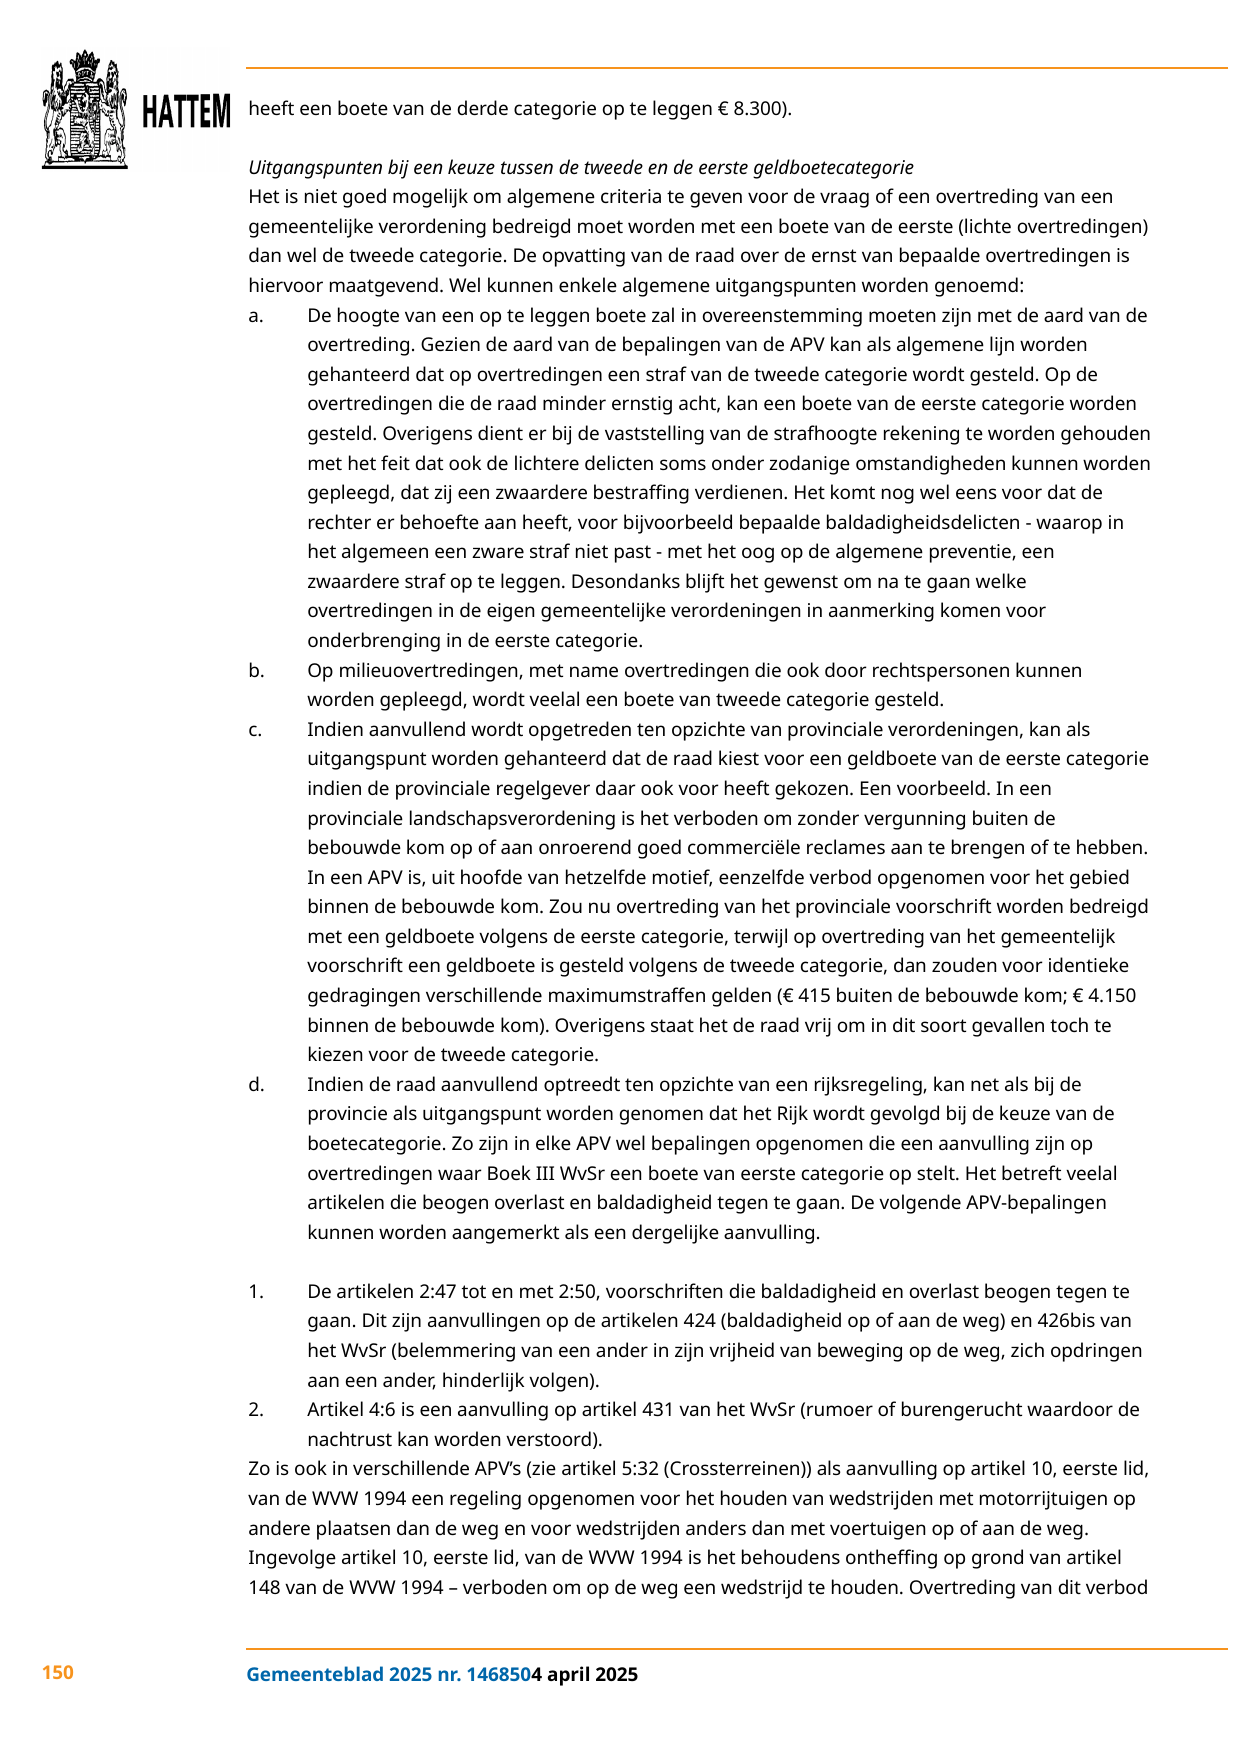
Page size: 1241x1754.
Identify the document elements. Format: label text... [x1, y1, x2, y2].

text heeft een boete van de derde categorie op te leggen € 8.300). [248, 95, 1152, 121]
list Indien de raad aanvullend optreedt ten opzichte van een rijksregeling, kan net als bij de provincie als uitgangspunt worden genomen dat het Rijk wordt gevolgd bij de keuze van de boetecategorie. Zo zijn in elke APV wel bepalingen opgenomen die een aanvulling zijn op overtredingen waar Boek III WvSr een boete van eerste categorie op stelt. Het betreft veelal artikelen die beogen overlast en baldadigheid tegen te gaan. De volgende APV-bepalingen kunnen worden aangemerkt als een dergelijke aanvulling. [248, 1071, 1152, 1245]
picture [41, 47, 231, 172]
list De hoogte van een op te leggen boete zal in overeenstemming moeten zijn met de aard van de overtreding. Gezien de aard van de bepalingen van de APV kan als algemene lijn worden gehanteerd dat op overtredingen een straf van de tweede categorie wordt gesteld. Op de overtredingen die de raad minder ernstig acht, kan een boete van de eerste categorie worden gesteld. Overigens dient er bij de vaststelling van de strafhoogte rekening te worden gehouden met het feit dat ook de lichtere delicten soms onder zodanige omstandigheden kunnen worden gepleegd, dat zij een zwaardere bestraffing verdienen. Het komt nog wel eens voor dat de rechter er behoefte aan heeft, voor bijvoorbeeld bepaalde baldadigheidsdelicten - waarop in het algemeen een zware straf niet past - met het oog op de algemene preventie, een zwaardere straf op te leggen. Desondanks blijft het gewenst om na te gaan welke overtredingen in de eigen gemeentelijke verordeningen in aanmerking komen voor onderbrenging in de eerste categorie. [248, 302, 1152, 653]
text Het is niet goed mogelijk om algemene criteria te geven voor de vraag of een overtreding van een gemeentelijke verordening bedreigd moet worden met een boete van de eerste (lichte overtredingen) dan wel de tweede categorie. De opvatting van de raad over de ernst van bepaalde overtredingen is hiervoor maatgevend. Wel kunnen enkele algemene uitgangspunten worden genoemd: [248, 183, 1152, 298]
list Op milieuovertredingen, met name overtredingen die ook door rechtspersonen kunnen worden gepleegd, wordt veelal een boete van tweede categorie gesteld. [248, 657, 1152, 712]
list Indien aanvullend wordt opgetreden ten opzichte van provinciale verordeningen, kan als uitgangspunt worden gehanteerd dat de raad kiest voor een geldboete van de eerste categorie indien de provinciale regelgever daar ook voor heeft gekozen. Een voorbeeld. In een provinciale landschapsverordening is het verboden om zonder vergunning buiten de bebouwde kom op of aan onroerend goed commerciële reclames aan te brengen of te hebben. In een APV is, uit hoofde van hetzelfde motief, eenzelfde verbod opgenomen voor het gebied binnen de bebouwde kom. Zou nu overtreding van het provinciale voorschrift worden bedreigd met een geldboete volgens de eerste categorie, terwijl op overtreding van het gemeentelijk voorschrift een geldboete is gesteld volgens de tweede categorie, dan zouden voor identieke gedragingen verschillende maximumstraffen gelden (€ 415 buiten de bebouwde kom; € 4.150 binnen de bebouwde kom). Overigens staat het de raad vrij om in dit soort gevallen toch te kiezen voor de tweede categorie. [248, 716, 1152, 1067]
text Uitgangspunten bij een keuze tussen de tweede en de eerste geldboetecategorie [248, 154, 1152, 180]
text Zo is ook in verschillende APV’s (zie artikel 5:32 (Crossterreinen)) als aanvulling op artikel 10, eerste lid, van de WVW 1994 een regeling opgenomen voor het houden van wedstrijden met motorrijtuigen op andere plaatsen dan de weg en voor wedstrijden anders dan met voertuigen op of aan de weg. Ingevolge artikel 10, eerste lid, van de WVW 1994 is het behoudens ontheffing op grond van artikel 148 van de WVW 1994 – verboden om op de weg een wedstrijd te houden. Overtreding van dit verbod [248, 1456, 1152, 1600]
list De artikelen 2:47 tot en met 2:50, voorschriften die baldadigheid en overlast beogen tegen te gaan. Dit zijn aanvullingen op de artikelen 424 (baldadigheid op of aan de weg) en 426bis van het WvSr (belemmering van een ander in zijn vrijheid van beweging op de weg, zich opdringen aan een ander, hinderlijk volgen). [248, 1278, 1152, 1393]
list Artikel 4:6 is een aanvulling op artikel 431 van het WvSr (rumoer of burengerucht waardoor de nachtrust kan worden verstoord). [248, 1396, 1152, 1452]
